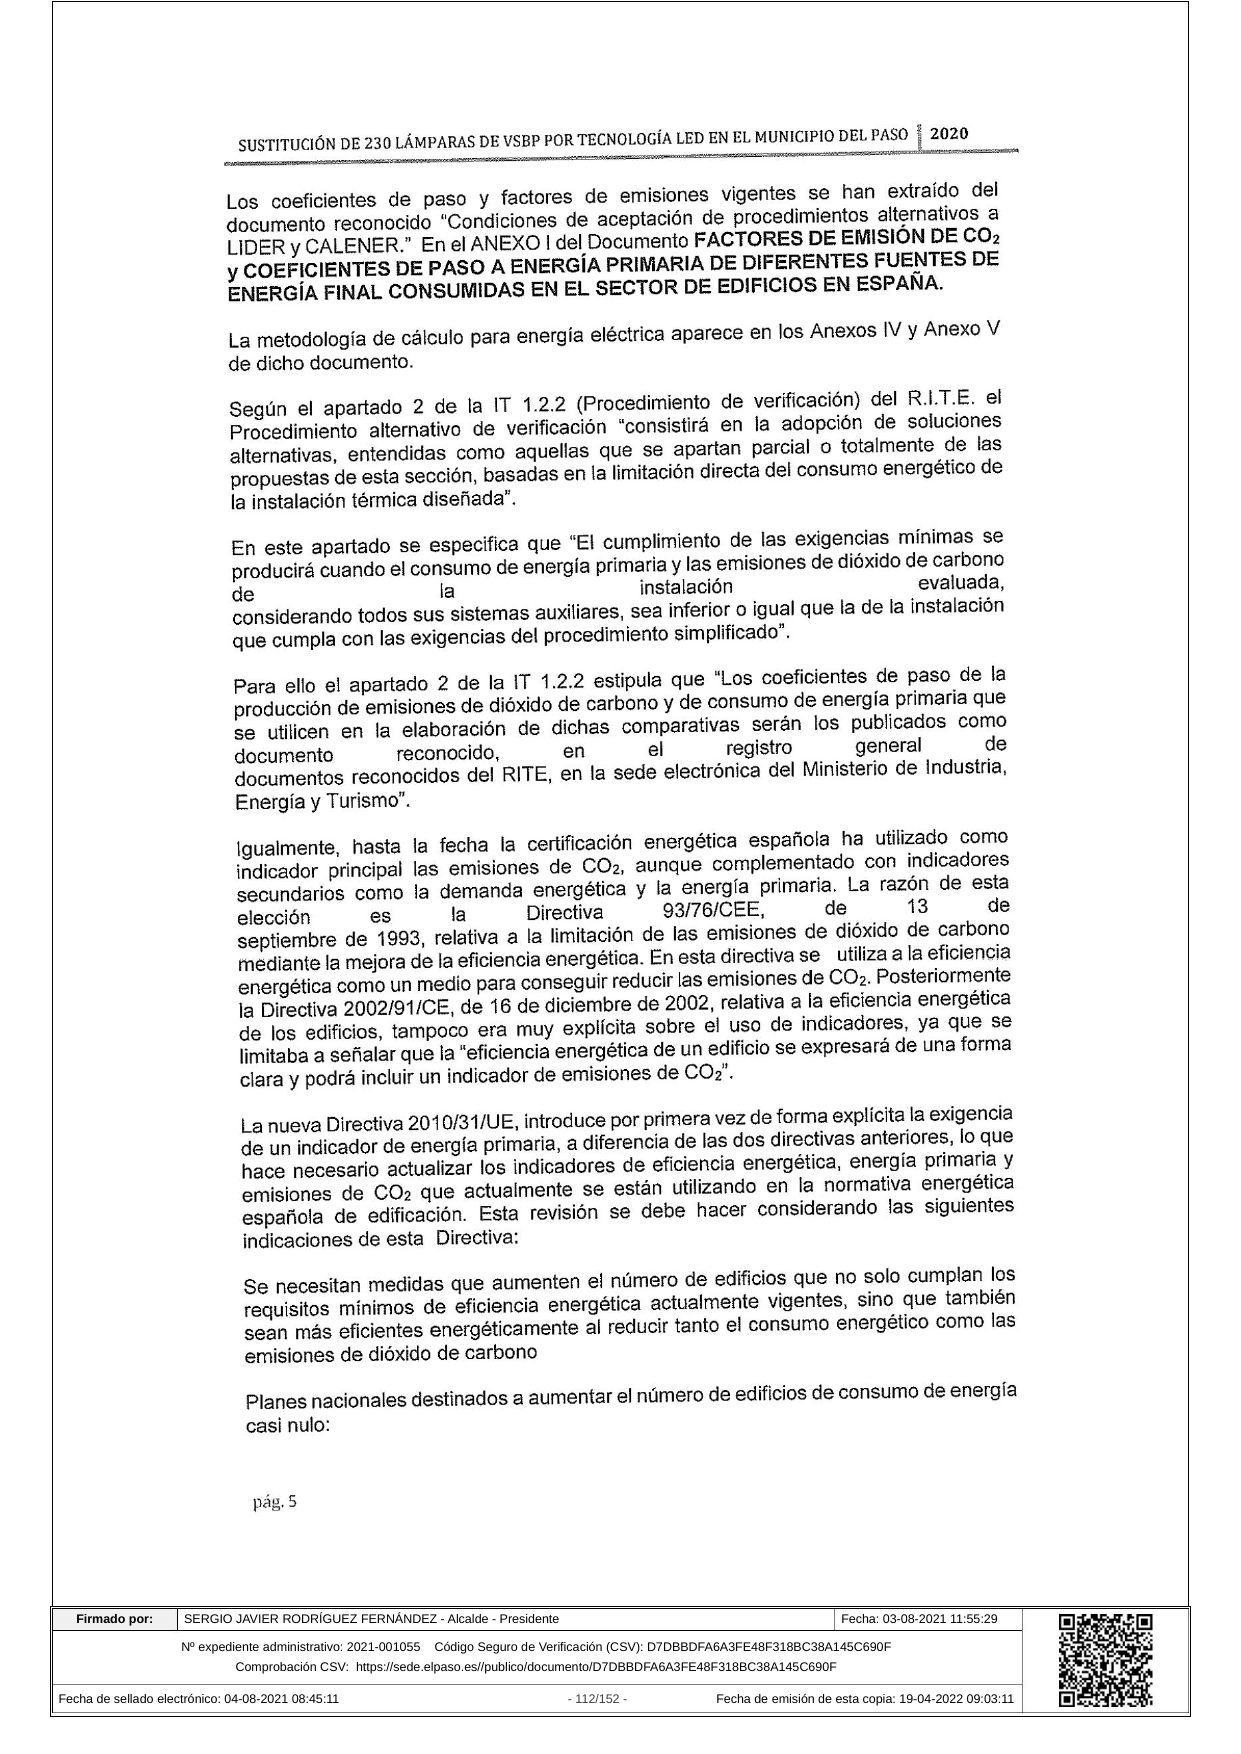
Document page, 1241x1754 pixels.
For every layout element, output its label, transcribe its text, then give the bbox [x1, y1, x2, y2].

text SERGIO JAVIER RODRÍGUEZ FERNÁNDEZ - Alcalde - Presidente [184, 1612, 586, 1626]
text Fecha: 03-08-2021 11:55:29 [841, 1612, 1022, 1626]
picture [53, 2, 1188, 1606]
text - 112/152 - [568, 1693, 647, 1707]
text Comprobación CSV: https://sede.elpaso.es//publico/documento/D7DBBDFA6A3FE48F318BC38A145C690F [235, 1661, 918, 1674]
text Fecha de emisión de esta copia: 19-04-2022 09:03:11 [716, 1692, 1041, 1706]
text Fecha de sellado electrónico: 04-08-2021 08:45:11 [58, 1692, 365, 1706]
text Firmado por: [76, 1612, 172, 1626]
picture [51, 1607, 1190, 1716]
text Nº expediente administrativo: 2021-001055 Código Seguro de Verificación (CSV): D7DBBDFA6A3FE48F318BC38A145C690F [181, 1640, 918, 1654]
